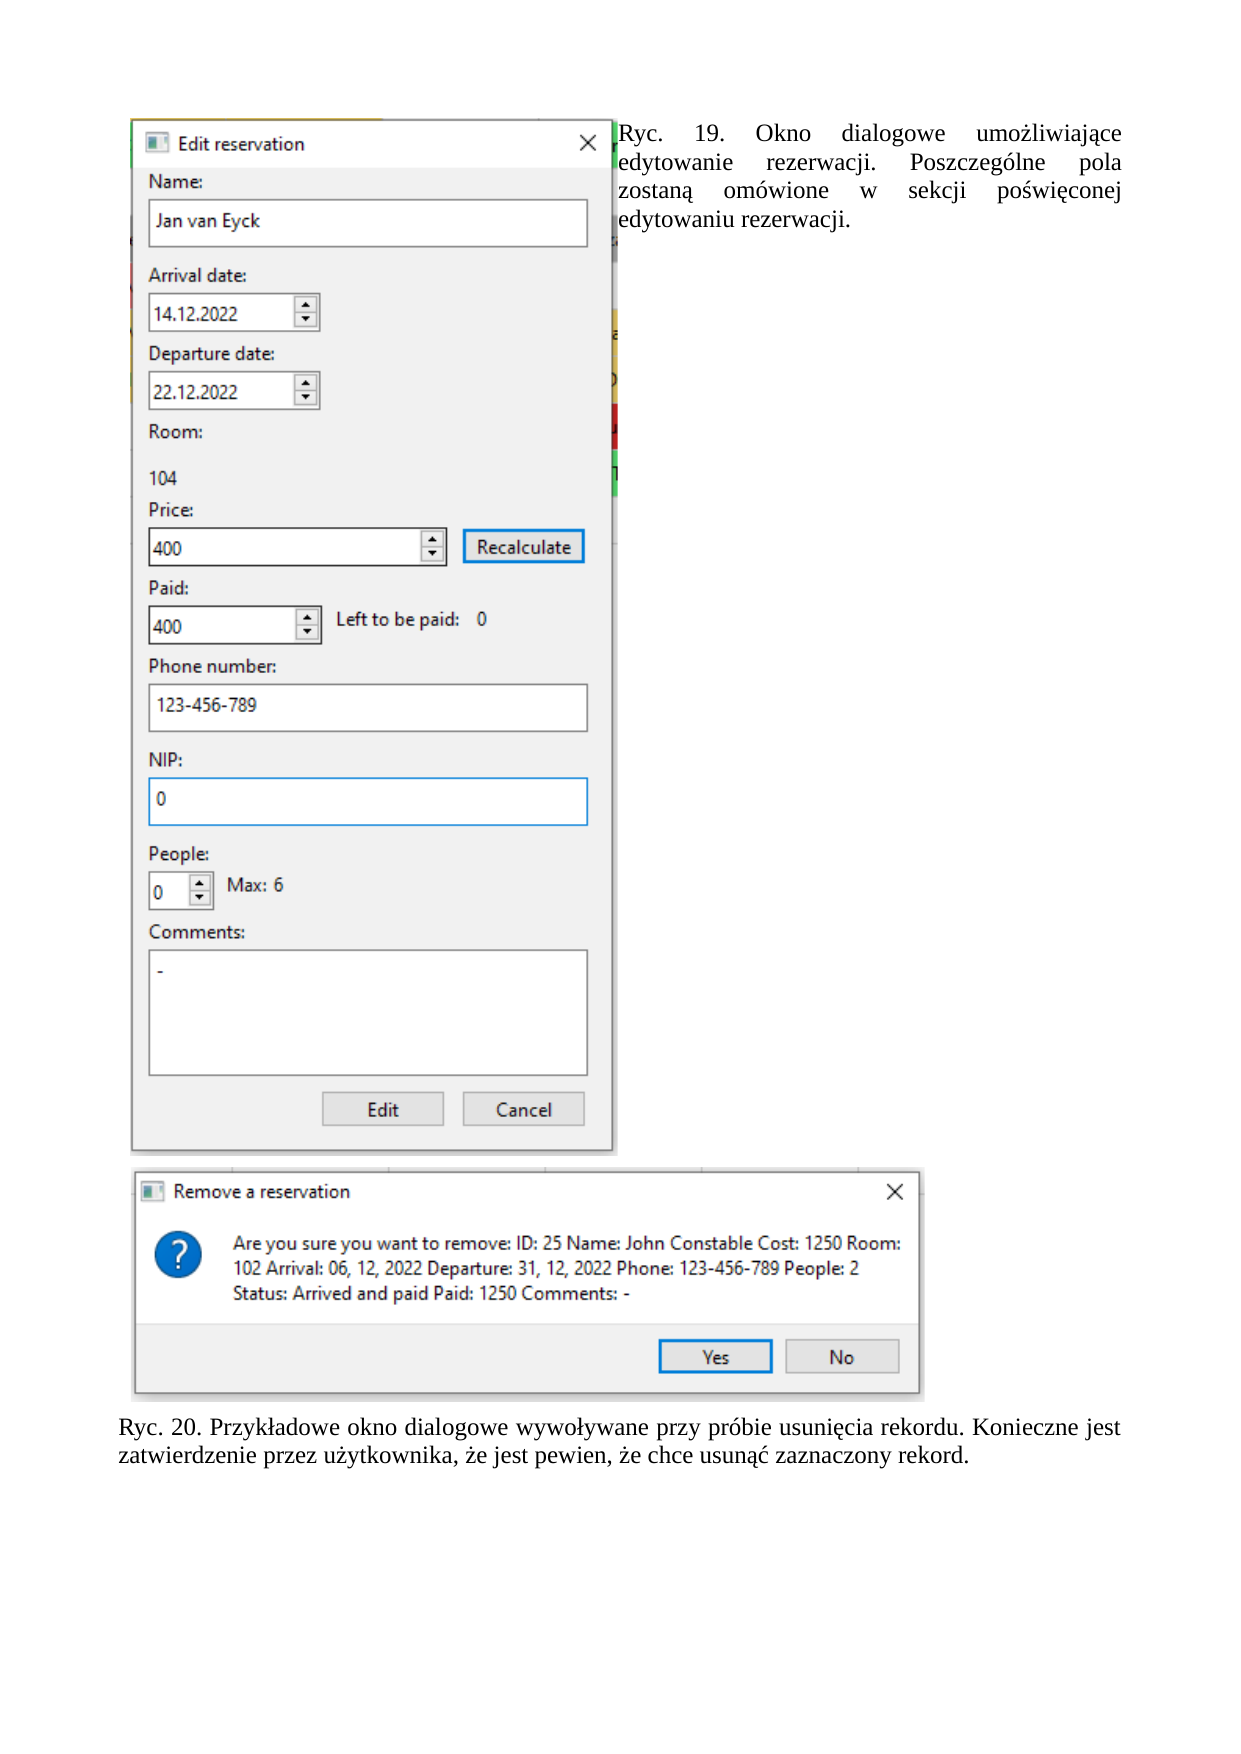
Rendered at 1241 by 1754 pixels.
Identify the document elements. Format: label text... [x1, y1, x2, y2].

picture [130, 118, 618, 1156]
text Ryc. 20. Przykładowe okno dialogowe wywoływane przy próbie usunięcia rekordu. Konieczne jest zatwierdzenie przez użytkownika, że jest pewien, że chce usunąć zaznaczony rekord. [118, 1412, 1122, 1469]
text Ryc. 19. Okno dialogowe umożliwiające edytowanie rezerwacji. Poszczególne pola zostaną omówione w sekcji poświęconej edytowaniu rezerwacji. [618, 118, 1122, 233]
picture [130, 1167, 925, 1402]
